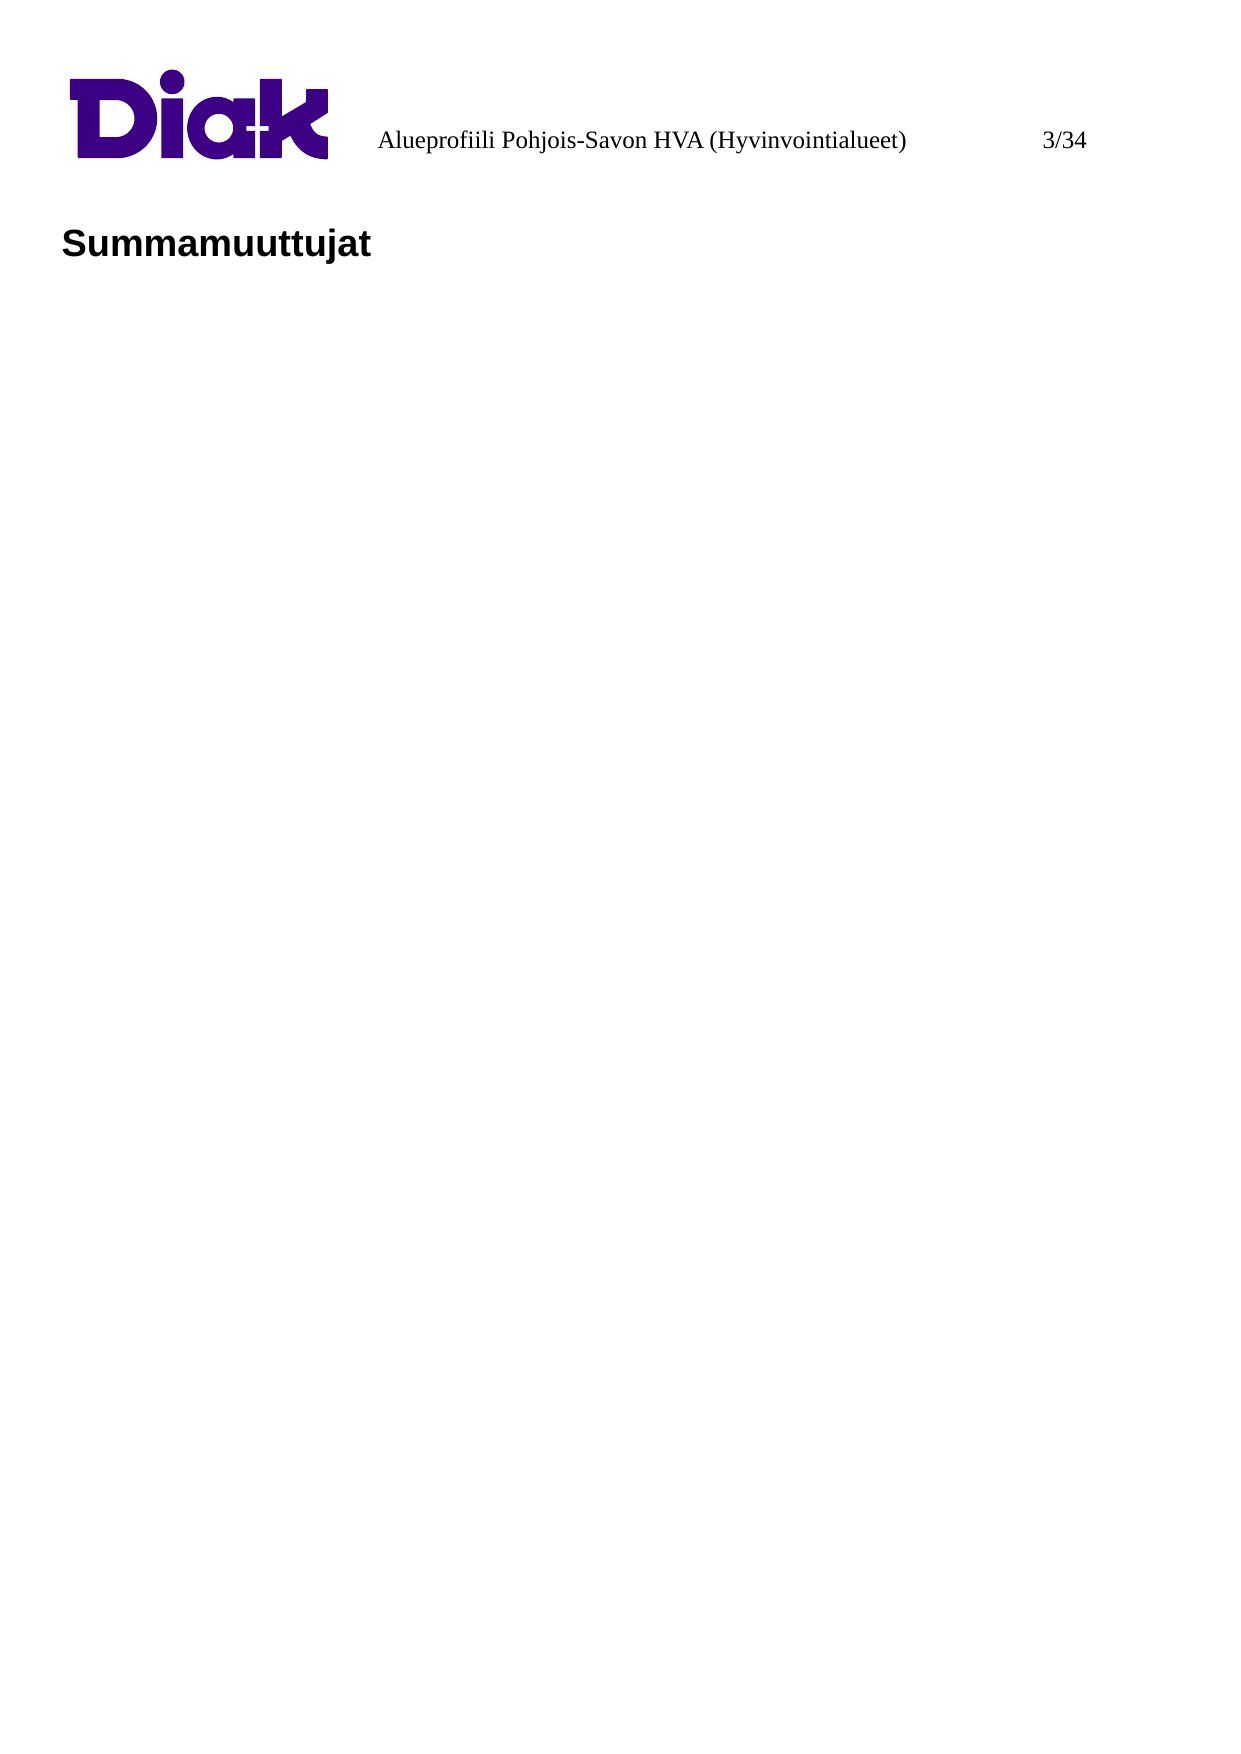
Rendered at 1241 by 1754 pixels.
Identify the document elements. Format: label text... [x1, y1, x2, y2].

subtitle Summamuuttujat [61, 221, 1179, 265]
